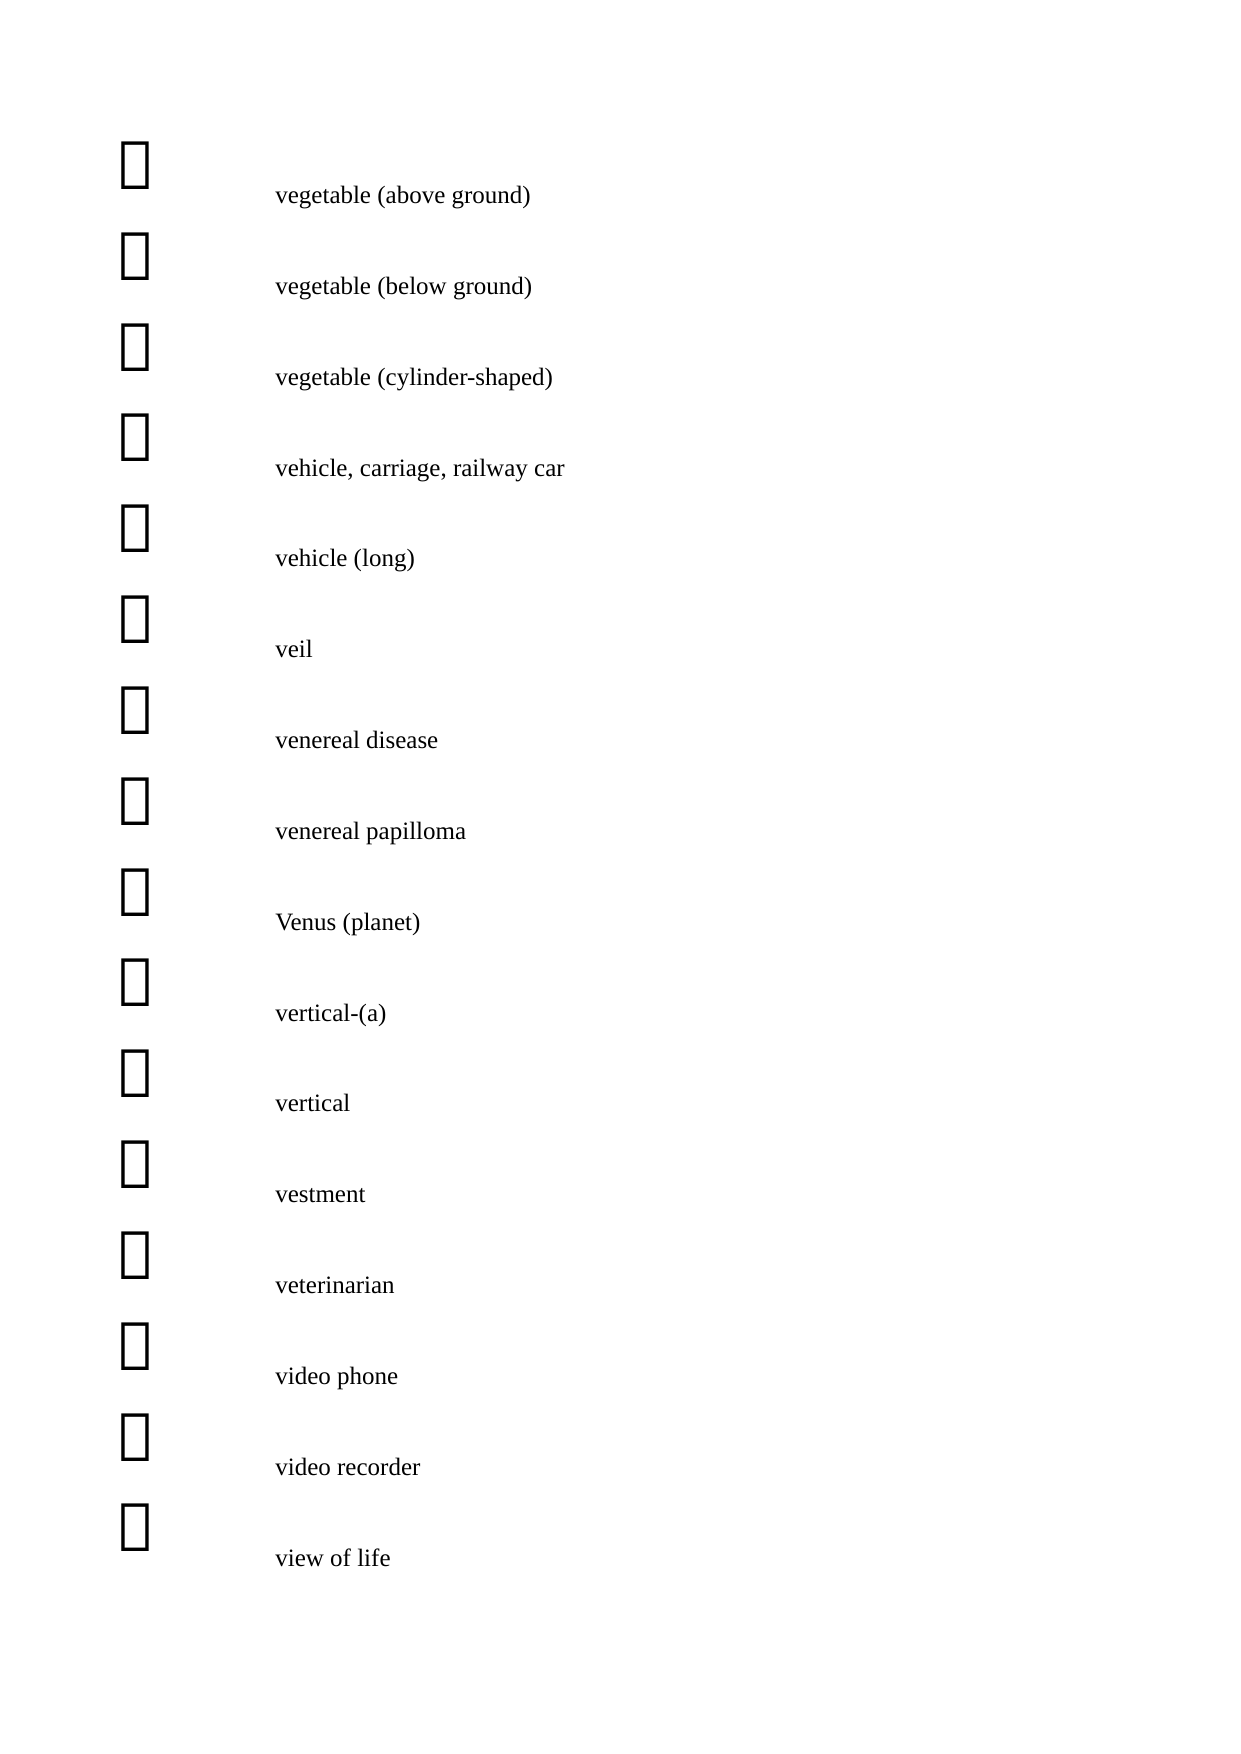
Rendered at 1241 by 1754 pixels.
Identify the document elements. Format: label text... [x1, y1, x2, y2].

table_cell  [115, 572, 275, 663]
table_cell  [115, 391, 275, 481]
table_cell vehicle (long) [275, 481, 949, 572]
table_cell veil [275, 572, 949, 663]
table_cell  [115, 1208, 275, 1299]
table_cell vehicle, carriage, railway car [275, 391, 949, 481]
table_cell venereal disease [275, 663, 949, 754]
table_cell  [115, 936, 275, 1026]
table_cell video phone [275, 1299, 949, 1390]
table_cell vertical-(a) [275, 936, 949, 1026]
table_cell  [115, 754, 275, 845]
table_cell vegetable (cylinder-shaped) [275, 300, 949, 391]
table_cell veterinarian [275, 1208, 949, 1299]
table_cell  [115, 1117, 275, 1208]
table_cell vertical [275, 1026, 949, 1117]
table_cell  [115, 209, 275, 300]
table_cell vestment [275, 1117, 949, 1208]
table_cell  [115, 663, 275, 754]
table_cell vegetable (below ground) [275, 209, 949, 300]
table_cell  [115, 1299, 275, 1390]
table_cell  [115, 1390, 275, 1481]
table_cell  [115, 1481, 275, 1571]
table_cell venereal papilloma [275, 754, 949, 845]
table_cell  [115, 845, 275, 936]
table_cell vegetable (above ground) [275, 118, 949, 209]
table_cell view of life [275, 1481, 949, 1571]
table_cell  [115, 1026, 275, 1117]
table_cell video recorder [275, 1390, 949, 1481]
table_cell  [115, 481, 275, 572]
table_cell Venus (planet) [275, 845, 949, 936]
table_cell  [115, 300, 275, 391]
table_cell  [115, 118, 275, 209]
